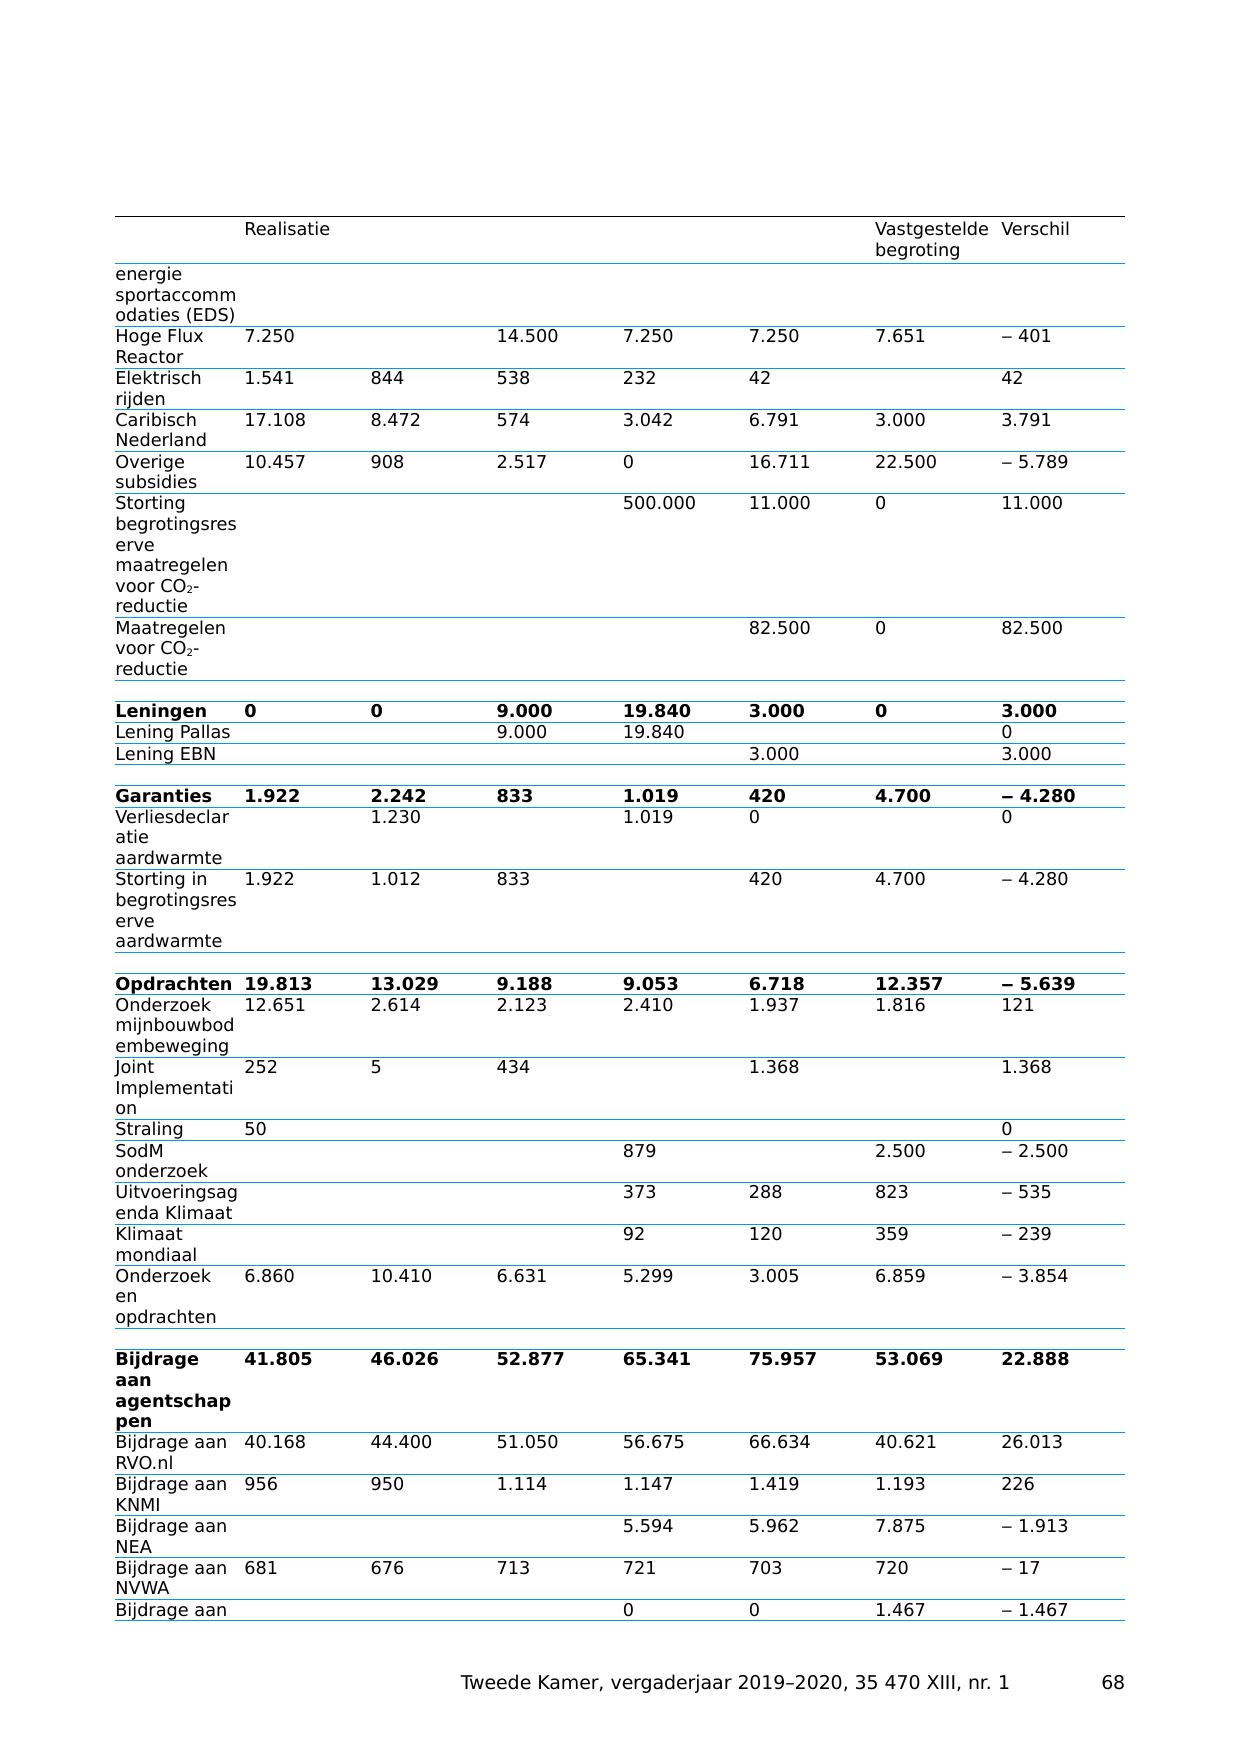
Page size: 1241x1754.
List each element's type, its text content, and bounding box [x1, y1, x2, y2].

table_cell [872, 369, 998, 409]
table_cell [746, 765, 872, 785]
table_cell 26.013 [998, 1433, 1125, 1474]
table_cell 833 [494, 870, 620, 952]
table_cell 288 [746, 1183, 872, 1223]
table_cell 22.888 [998, 1350, 1125, 1432]
table_cell [241, 808, 367, 869]
table_cell 1.147 [620, 1475, 746, 1515]
table_header Tabel 23 Budgettaire gevolgen van beleidsartikel 4 (bedragen x € 1.000) [115, 191, 1125, 216]
table_cell [494, 808, 620, 869]
table_cell 226 [998, 1475, 1125, 1515]
table_cell 713 [494, 1558, 620, 1599]
table_cell [241, 723, 367, 743]
table_cell [620, 765, 746, 785]
table_cell 46.026 [368, 1350, 493, 1432]
table_cell [368, 681, 493, 701]
table_cell [620, 264, 746, 326]
table_cell [115, 681, 241, 701]
table_cell 19.813 [241, 974, 367, 994]
table_cell Straling [115, 1120, 241, 1140]
table_cell [368, 1600, 493, 1620]
table_cell [241, 1516, 367, 1557]
table_cell Joint Implementation [115, 1058, 241, 1119]
table_cell 19.840 [620, 702, 746, 722]
table_cell 10.457 [241, 452, 367, 493]
table_cell 3.042 [620, 410, 746, 451]
table_cell 823 [872, 1183, 998, 1223]
table_cell 56.675 [620, 1433, 746, 1474]
table_cell [494, 1600, 620, 1620]
table_cell 0 [872, 702, 998, 722]
table_cell 0 [998, 808, 1125, 869]
table_cell 720 [872, 1558, 998, 1599]
table_cell 53.069 [872, 1350, 998, 1432]
table_cell 6.859 [872, 1266, 998, 1328]
table_cell [368, 494, 493, 617]
table_cell 5.962 [746, 1516, 872, 1557]
table_cell ‒ 1.467 [998, 1600, 1125, 1620]
table_cell [620, 744, 746, 764]
table_cell [368, 264, 493, 326]
table_cell [115, 953, 241, 973]
table_cell 3.000 [872, 410, 998, 451]
table_cell 7.875 [872, 1516, 998, 1557]
table_cell SodM onderzoek [115, 1141, 241, 1182]
table_cell [872, 765, 998, 785]
table_cell 10.410 [368, 1266, 493, 1328]
table_cell [872, 723, 998, 743]
table_cell 3.000 [746, 744, 872, 764]
table_cell [746, 1329, 872, 1349]
table_cell Bijdrage aan KNMI [115, 1475, 241, 1515]
table_cell 252 [241, 1058, 367, 1119]
table_cell 373 [620, 1183, 746, 1223]
table_cell 4.700 [872, 786, 998, 806]
table_cell [872, 681, 998, 701]
table_cell [494, 681, 620, 701]
table_cell ‒ 239 [998, 1225, 1125, 1265]
table_cell ‒ 5.639 [998, 974, 1125, 994]
table_cell 14.500 [494, 327, 620, 367]
table_cell [620, 953, 746, 973]
table_cell 13.029 [368, 974, 493, 994]
table_cell 0 [746, 1600, 872, 1620]
table_cell 721 [620, 1558, 746, 1599]
table_cell 359 [872, 1225, 998, 1265]
table_cell ‒ 5.789 [998, 452, 1125, 493]
table_cell 2.242 [368, 786, 493, 806]
table_cell [241, 494, 367, 617]
table_cell 574 [494, 410, 620, 451]
table_cell 11.000 [998, 494, 1125, 617]
table_cell Klimaat mondiaal [115, 1225, 241, 1265]
table_cell Lening Pallas [115, 723, 241, 743]
table_cell 4.700 [872, 870, 998, 952]
table_cell ‒ 535 [998, 1183, 1125, 1223]
table_cell 66.634 [746, 1433, 872, 1474]
table_cell 434 [494, 1058, 620, 1119]
table_cell [115, 765, 241, 785]
table_cell Uitvoeringsagenda Klimaat [115, 1183, 241, 1223]
table_cell 908 [368, 452, 493, 493]
table_cell 676 [368, 1558, 493, 1599]
table_cell 1.114 [494, 1475, 620, 1515]
table_cell 0 [998, 723, 1125, 743]
table_cell [241, 618, 367, 679]
table_cell Garanties [115, 786, 241, 806]
table_cell 1.419 [746, 1475, 872, 1515]
table_cell [998, 681, 1125, 701]
table_cell [620, 618, 746, 679]
table_cell 0 [872, 618, 998, 679]
table_cell 1.019 [620, 786, 746, 806]
table_cell [368, 1516, 493, 1557]
table_cell 82.500 [998, 618, 1125, 679]
table_cell 65.341 [620, 1350, 746, 1432]
table_cell 0 [998, 1120, 1125, 1140]
table_cell 500.000 [620, 494, 746, 617]
table_cell [872, 264, 998, 326]
table_cell [241, 1141, 367, 1182]
table_cell 0 [241, 702, 367, 722]
table_cell 16.711 [746, 452, 872, 493]
table_cell [368, 618, 493, 679]
table_cell 52.877 [494, 1350, 620, 1432]
table_cell [494, 953, 620, 973]
table_cell 0 [746, 808, 872, 869]
table_cell 9.053 [620, 974, 746, 994]
table_cell [115, 1329, 241, 1349]
table_cell ‒ 401 [998, 327, 1125, 367]
table_cell 1.230 [368, 808, 493, 869]
table_cell 2.410 [620, 995, 746, 1056]
table_cell ‒ 3.854 [998, 1266, 1125, 1328]
table_cell Hoge Flux Reactor [115, 327, 241, 367]
table_cell 3.000 [746, 702, 872, 722]
table_cell [746, 723, 872, 743]
table_cell 22.500 [872, 452, 998, 493]
table_cell 681 [241, 1558, 367, 1599]
table_cell [368, 1225, 493, 1265]
table_cell 1.368 [998, 1058, 1125, 1119]
table_cell 1.012 [368, 870, 493, 952]
table_cell ‒ 2.500 [998, 1141, 1125, 1182]
table_cell 3.000 [998, 702, 1125, 722]
table_cell [241, 681, 367, 701]
table_cell 7.250 [746, 327, 872, 367]
table_cell Vastgestelde begroting [872, 217, 998, 263]
table_cell Caribisch Nederland [115, 410, 241, 451]
table_cell 232 [620, 369, 746, 409]
table_cell 7.250 [241, 327, 367, 367]
table_cell [494, 1516, 620, 1557]
table_cell 12.357 [872, 974, 998, 994]
table_cell 956 [241, 1475, 367, 1515]
table_cell Opdrachten [115, 974, 241, 994]
table_cell 1.922 [241, 786, 367, 806]
table_cell 1.193 [872, 1475, 998, 1515]
table_cell 420 [746, 786, 872, 806]
table_cell 0 [620, 1600, 746, 1620]
table_cell [494, 618, 620, 679]
table_cell [494, 1225, 620, 1265]
table_cell [620, 681, 746, 701]
table_cell 7.651 [872, 327, 998, 367]
table_cell [494, 1329, 620, 1349]
table_cell 11.000 [746, 494, 872, 617]
table_cell [368, 1329, 493, 1349]
table_cell [494, 1120, 620, 1140]
table_cell [241, 1600, 367, 1620]
table_cell 51.050 [494, 1433, 620, 1474]
table_cell 50 [241, 1120, 367, 1140]
table_cell [241, 1225, 367, 1265]
table_cell 879 [620, 1141, 746, 1182]
table_cell [368, 953, 493, 973]
table_cell [368, 1183, 493, 1223]
table_cell 3.000 [998, 744, 1125, 764]
table_cell [872, 744, 998, 764]
table_cell Onderzoek en opdrachten [115, 1266, 241, 1328]
table_cell 92 [620, 1225, 746, 1265]
table_cell [241, 1183, 367, 1223]
table_cell 5.594 [620, 1516, 746, 1557]
table_cell [241, 264, 367, 326]
table_cell 6.631 [494, 1266, 620, 1328]
table_cell Onderzoek mijnbouwbodembeweging [115, 995, 241, 1056]
table_cell 0 [368, 702, 493, 722]
table_cell 9.000 [494, 723, 620, 743]
table_cell [368, 327, 493, 367]
table_cell [494, 264, 620, 326]
table_cell 42 [746, 369, 872, 409]
table_cell [494, 765, 620, 785]
table_cell 19.840 [620, 723, 746, 743]
table_cell [620, 1058, 746, 1119]
table_cell [872, 1120, 998, 1140]
table_cell Lening EBN [115, 744, 241, 764]
table_cell 75.957 [746, 1350, 872, 1432]
table_cell 120 [746, 1225, 872, 1265]
table_cell [998, 1329, 1125, 1349]
table_cell [494, 1183, 620, 1223]
table_cell [368, 723, 493, 743]
table_cell 1.541 [241, 369, 367, 409]
table_cell [872, 953, 998, 973]
table_cell [241, 953, 367, 973]
table_cell 8.472 [368, 410, 493, 451]
table_cell [115, 217, 241, 263]
table_cell Bijdrage aan NEA [115, 1516, 241, 1557]
table_cell 950 [368, 1475, 493, 1515]
table_cell [872, 808, 998, 869]
table_cell 5.299 [620, 1266, 746, 1328]
table_cell Maatregelen voor CO2-reductie [115, 618, 241, 679]
table_cell 1.816 [872, 995, 998, 1056]
table_cell Leningen [115, 702, 241, 722]
table_cell 3.005 [746, 1266, 872, 1328]
table_cell Overige subsidies [115, 452, 241, 493]
table_cell [368, 765, 493, 785]
table_cell [620, 1329, 746, 1349]
table_cell 44.400 [368, 1433, 493, 1474]
table_cell 2.614 [368, 995, 493, 1056]
table_cell Bijdrage aan NVWA [115, 1558, 241, 1599]
table_cell 1.019 [620, 808, 746, 869]
table_cell energie sportaccommodaties (EDS) [115, 264, 241, 326]
table_cell 9.000 [494, 702, 620, 722]
table_cell 6.718 [746, 974, 872, 994]
table_cell [620, 870, 746, 952]
table_cell [746, 264, 872, 326]
table_cell [368, 1141, 493, 1182]
table_cell ‒ 4.280 [998, 870, 1125, 952]
table_cell 7.250 [620, 327, 746, 367]
table_cell [998, 765, 1125, 785]
table_cell [241, 1329, 367, 1349]
table_cell 1.368 [746, 1058, 872, 1119]
table_cell [746, 1120, 872, 1140]
table_cell 2.517 [494, 452, 620, 493]
table_cell 6.860 [241, 1266, 367, 1328]
table_cell 40.621 [872, 1433, 998, 1474]
table_cell [241, 765, 367, 785]
table_cell 1.467 [872, 1600, 998, 1620]
table_cell Verschil [998, 217, 1125, 263]
table_cell [998, 264, 1125, 326]
table_cell 12.651 [241, 995, 367, 1056]
table_cell [620, 1120, 746, 1140]
table_cell Verliesdeclaratie aardwarmte [115, 808, 241, 869]
table_cell 2.123 [494, 995, 620, 1056]
table_cell [872, 1329, 998, 1349]
table_cell ‒ 4.280 [998, 786, 1125, 806]
table_cell 82.500 [746, 618, 872, 679]
table_cell Storting in begrotingsreserve aardwarmte [115, 870, 241, 952]
table_cell [746, 953, 872, 973]
table_cell Realisatie [241, 217, 872, 263]
table_cell 3.791 [998, 410, 1125, 451]
table_cell [368, 1120, 493, 1140]
table_cell Elektrisch rijden [115, 369, 241, 409]
table_cell [494, 744, 620, 764]
table_cell ‒ 17 [998, 1558, 1125, 1599]
table_cell 0 [872, 494, 998, 617]
table_cell 538 [494, 369, 620, 409]
table_cell Bijdrage aan agentschappen [115, 1350, 241, 1432]
table_cell [998, 953, 1125, 973]
table_cell 40.168 [241, 1433, 367, 1474]
table_cell [494, 494, 620, 617]
table_cell 42 [998, 369, 1125, 409]
table_cell [746, 681, 872, 701]
table_cell [368, 744, 493, 764]
table_cell 420 [746, 870, 872, 952]
table_cell 121 [998, 995, 1125, 1056]
table_cell 5 [368, 1058, 493, 1119]
table_cell [494, 1141, 620, 1182]
table_cell 1.937 [746, 995, 872, 1056]
table_cell 41.805 [241, 1350, 367, 1432]
table_cell 17.108 [241, 410, 367, 451]
table_cell 844 [368, 369, 493, 409]
table_cell 1.922 [241, 870, 367, 952]
table_cell ‒ 1.913 [998, 1516, 1125, 1557]
table_cell Bijdrage aan RVO.nl [115, 1433, 241, 1474]
table_cell [746, 1141, 872, 1182]
table_cell 0 [620, 452, 746, 493]
table_cell [241, 744, 367, 764]
table_cell 2.500 [872, 1141, 998, 1182]
table_cell 833 [494, 786, 620, 806]
table_cell 6.791 [746, 410, 872, 451]
table_cell 9.188 [494, 974, 620, 994]
table_cell 703 [746, 1558, 872, 1599]
table_cell [872, 1058, 998, 1119]
table_cell Storting begrotingsreserve maatregelen voor CO2-reductie [115, 494, 241, 617]
table_cell Bijdrage aan [115, 1600, 241, 1620]
